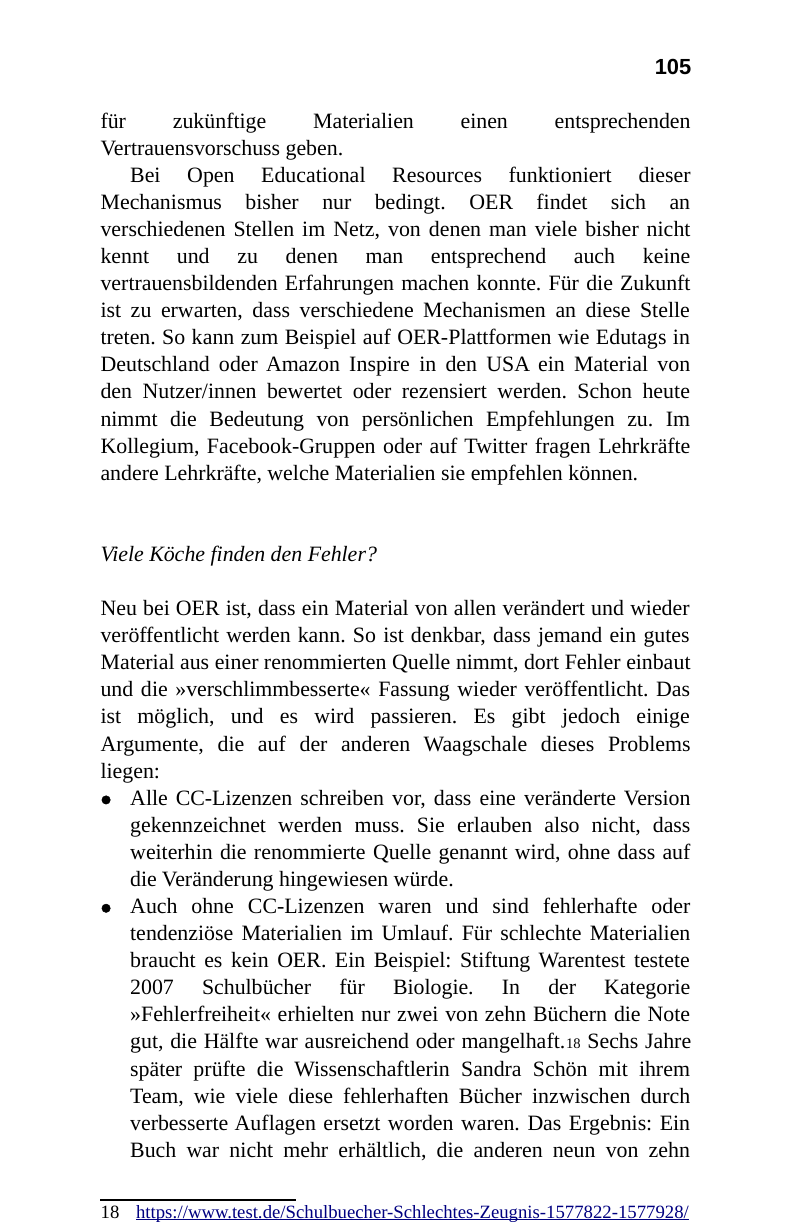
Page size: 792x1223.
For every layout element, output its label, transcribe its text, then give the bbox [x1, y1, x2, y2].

text für zukünftige Materialien einen entsprechenden Vertrauensvorschuss geben. [100, 106, 691, 161]
text Neu bei OER ist, dass ein Material von allen verändert und wieder veröffentlicht werden kann. So ist denkbar, dass jemand ein gutes Material aus einer renommierten Quelle nimmt, dort Fehler einbaut und die »verschlimmbesserte« Fassung wieder veröffentlicht. Das ist möglich, und es wird passieren. Es gibt jedoch einige Argumente, die auf der anderen Waagschale dieses Problems liegen: [100, 594, 691, 783]
list https://www.test.de/Schulbuecher-Schlechtes-Zeugnis-1577822-1577928/ [100, 1200, 691, 1223]
subtitle Viele Köche finden den Fehler? [100, 540, 691, 567]
text Bei Open Educational Resources funktioniert dieser Mechanismus bisher nur bedingt. OER findet sich an verschiedenen Stellen im Netz, von denen man viele bisher nicht kennt und zu denen man entsprechend auch keine vertrauensbildenden Erfahrungen machen konnte. Für die Zukunft ist zu erwarten, dass verschiedene Mechanismen an diese Stelle treten. So kann zum Beispiel auf OER-Plattformen wie Edutags in Deutschland oder Amazon Inspire in den USA ein Material von den Nutzer/innen bewertet oder rezensiert werden. Schon heute nimmt die Bedeutung von persönlichen Empfehlungen zu. Im Kollegium, Facebook-Gruppen oder auf Twitter fragen Lehrkräfte andere Lehrkräfte, welche Materialien sie empfehlen können. [100, 161, 691, 486]
list Alle CC-Lizenzen schreiben vor, dass eine veränderte Version gekennzeichnet werden muss. Sie erlauben also nicht, dass weiterhin die renommierte Quelle genannt wird, ohne dass auf die Veränderung hingewiesen würde. [100, 783, 691, 892]
list Auch ohne CC-Lizenzen waren und sind fehlerhafte oder tendenziöse Materialien im Umlauf. Für schlechte Materialien braucht es kein OER. Ein Beispiel: Stiftung Warentest testete 2007 Schulbücher für Biologie. In der Kategorie »Fehlerfreiheit« erhielten nur zwei von zehn Büchern die Note gut, die Hälfte war ausreichend oder mangelhaft. Sechs Jahre später prüfte die Wissenschaftlerin Sandra Schön mit ihrem Team, wie viele diese fehlerhaften Bücher inzwischen durch verbesserte Auflagen ersetzt worden waren. Das Ergebnis: Ein Buch war nicht mehr erhältlich, die anderen neun von zehn [100, 892, 691, 1163]
